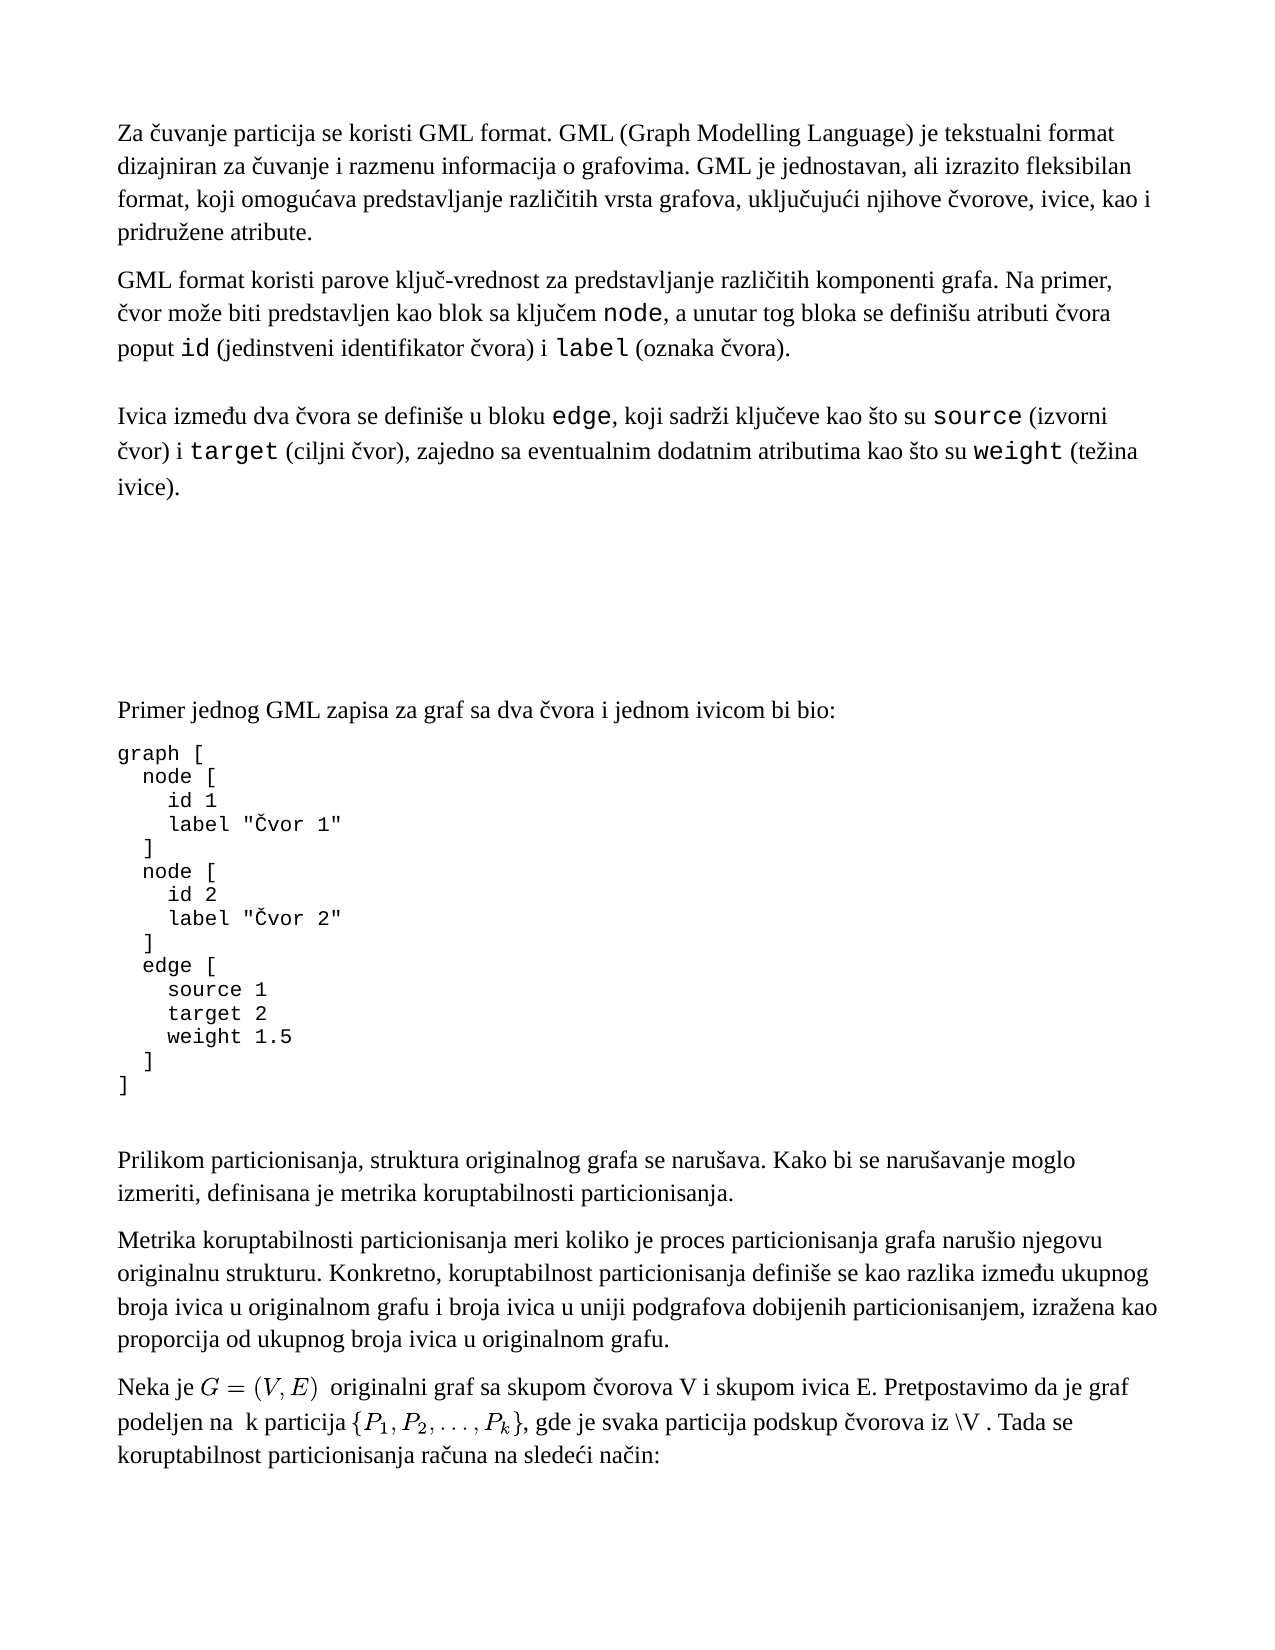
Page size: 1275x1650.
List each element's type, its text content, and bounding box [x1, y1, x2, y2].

text Prilikom particionisanja, struktura originalnog grafa se narušava. Kako bi se narušavanje moglo izmeriti, definisana je metrika koruptabilnosti particionisanja. [117, 1145, 1158, 1207]
text node [ [117, 861, 1158, 884]
text node [ [117, 766, 1158, 790]
text ] [117, 932, 1158, 955]
text label "Čvor 2" [117, 908, 1158, 932]
text GML format koristi parove ključ-vrednost za predstavljanje različitih komponenti grafa. Na primer, čvor može biti predstavljen kao blok sa ključem node, a unutar tog bloka se definišu atributi čvora poput id (jedinstveni identifikator čvora) i label (oznaka čvora). [117, 265, 1158, 364]
text Ivica između dva čvora se definiše u bloku edge, koji sadrži ključeve kao što su source (izvorni čvor) i target (ciljni čvor), zajedno sa eventualnim dodatnim atributima kao što su weight (težina ivice). [117, 401, 1158, 500]
text ] [117, 1050, 1158, 1074]
text label "Čvor 1" [117, 813, 1158, 837]
text ] [117, 837, 1158, 861]
text Metrika koruptabilnosti particionisanja meri koliko je proces particionisanja grafa narušio njegovu originalnu strukturu. Konkretno, koruptabilnost particionisanja definiše se kao razlika između ukupnog broja ivica u originalnom grafu i broja ivica u uniji podgrafova dobijenih particionisanjem, izražena kao proporcija od ukupnog broja ivica u originalnom grafu. [117, 1226, 1158, 1353]
text ] [117, 1074, 1158, 1097]
text id 2 [117, 884, 1158, 908]
text Primer jednog GML zapisa za graf sa dva čvora i jednom ivicom bi bio: [117, 695, 1158, 724]
text target 2 [117, 1003, 1158, 1026]
text weight 1.5 [117, 1026, 1158, 1050]
text id 1 [117, 790, 1158, 813]
text source 1 [117, 979, 1158, 1003]
text edge [ [117, 955, 1158, 979]
text Za čuvanje particija se koristi GML format. GML (Graph Modelling Language) je tekstualni format dizajniran za čuvanje i razmenu informacija o grafovima. GML je jednostavan, ali izrazito fleksibilan format, koji omogućava predstavljanje različitih vrsta grafova, uključujući njihove čvorove, ivice, kao i pridružene atribute. [117, 118, 1158, 246]
text Neka je originalni graf sa skupom čvorova V i skupom ivica E. Pretpostavimo da je graf podeljen na k particija , gde je svaka particija podskup čvorova iz \V . Tada se koruptabilnost particionisanja računa na sledeći način: [117, 1372, 1158, 1469]
text graph [ [117, 743, 1158, 766]
